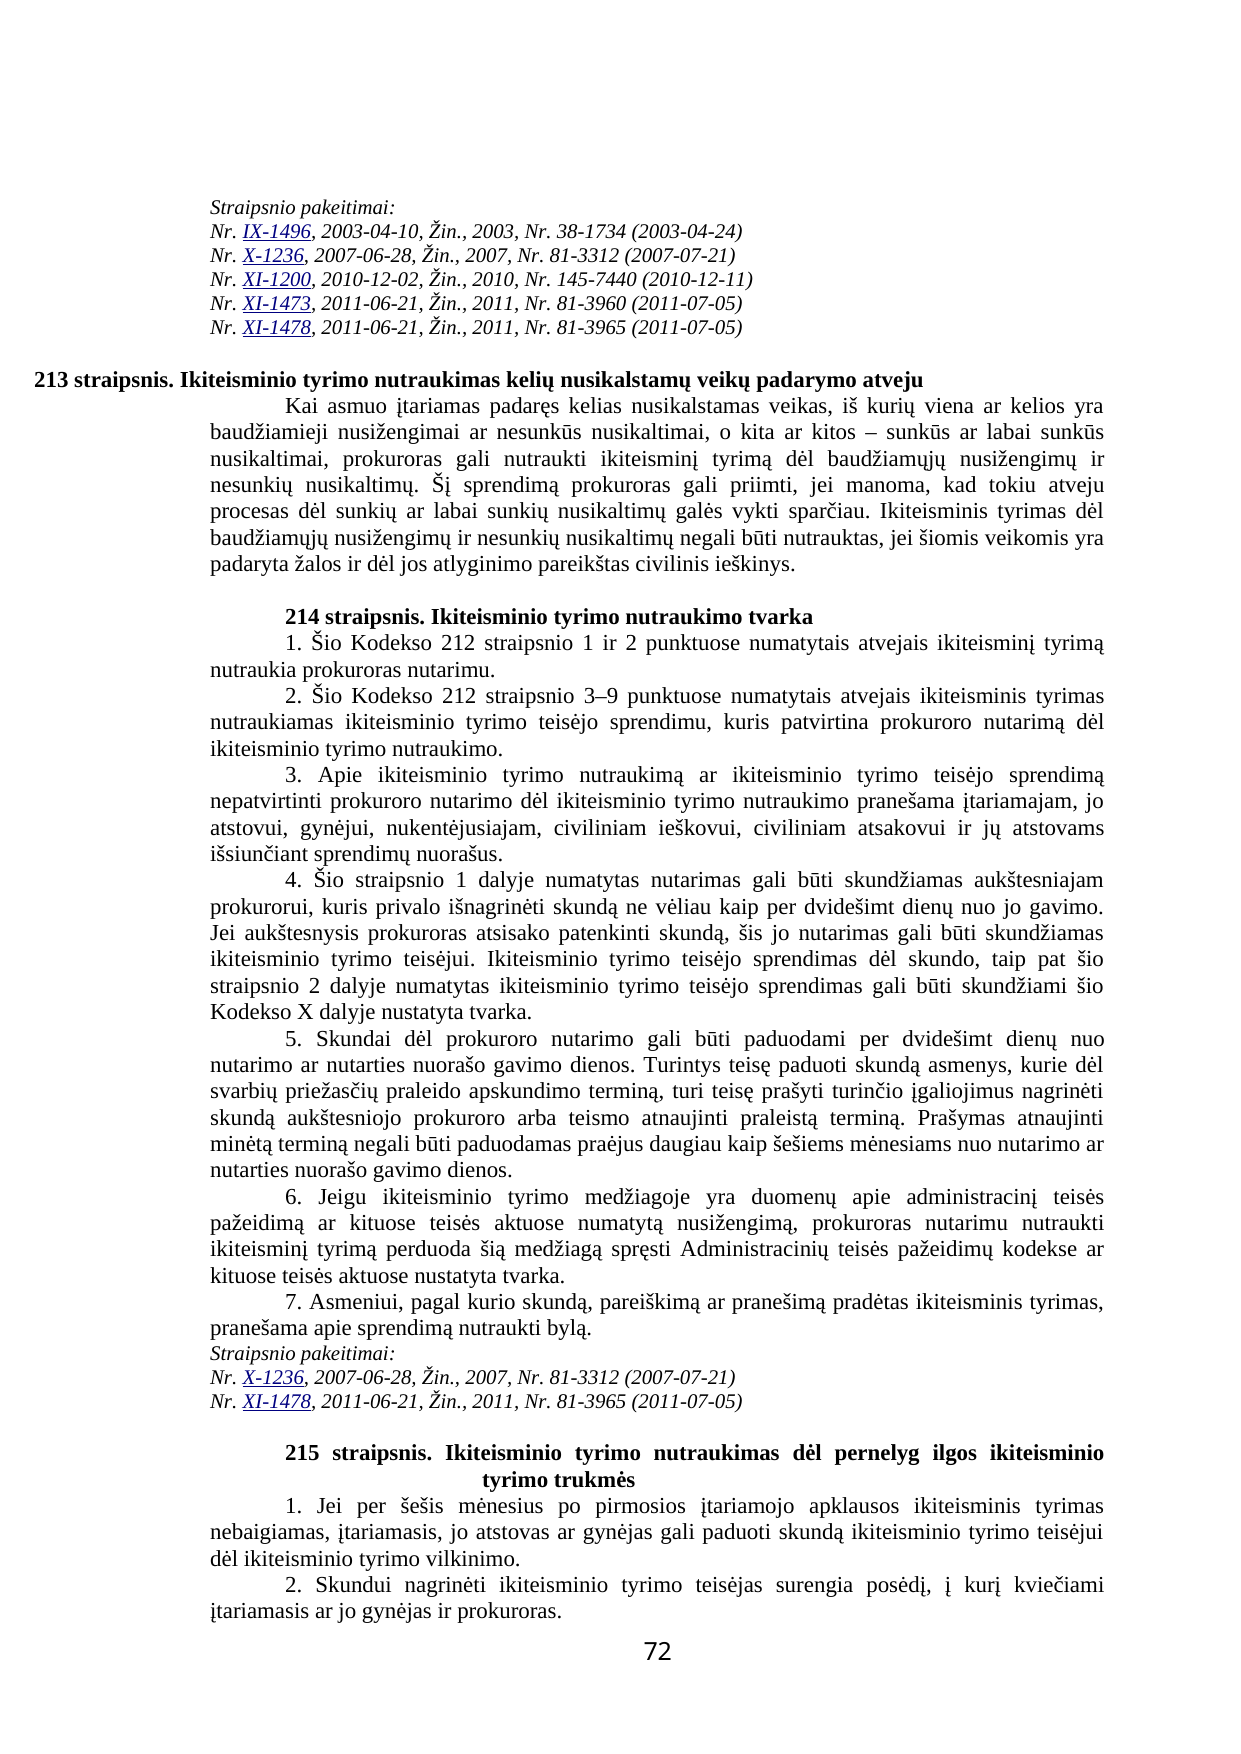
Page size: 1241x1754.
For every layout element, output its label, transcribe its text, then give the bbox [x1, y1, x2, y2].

text Nr. IX-1496, 2003-04-10, Žin., 2003, Nr. 38-1734 (2003-04-24) [210, 219, 1106, 243]
text 2. Skundui nagrinėti ikiteisminio tyrimo teisėjas surengia posėdį, į kurį kviečiami įtariamasis ar jo gynėjas ir prokuroras. [210, 1571, 1106, 1624]
text Kai asmuo įtariamas padaręs kelias nusikalstamas veikas, iš kurių viena ar kelios yra baudžiamieji nusižengimai ar nesunkūs nusikaltimai, o kita ar kitos – sunkūs ar labai sunkūs nusikaltimai, prokuroras gali nutraukti ikiteisminį tyrimą dėl baudžiamųjų nusižengimų ir nesunkių nusikaltimų. Šį sprendimą prokuroras gali priimti, jei manoma, kad tokiu atveju procesas dėl sunkių ar labai sunkių nusikaltimų galės vykti sparčiau. Ikiteisminis tyrimas dėl baudžiamųjų nusižengimų ir nesunkių nusikaltimų negali būti nutrauktas, jei šiomis veikomis yra padaryta žalos ir dėl jos atlyginimo pareikštas civilinis ieškinys. [210, 392, 1106, 577]
text Nr. X-1236, 2007-06-28, Žin., 2007, Nr. 81-3312 (2007-07-21) [210, 1365, 1106, 1389]
text 213 straipsnis. Ikiteisminio tyrimo nutraukimas kelių nusikalstamų veikų padarymo atveju [34, 366, 1106, 392]
text 215 straipsnis. Ikiteisminio tyrimo nutraukimas dėl pernelyg ilgos ikiteisminio tyrimo trukmės [285, 1439, 1106, 1492]
text 1. Šio Kodekso 212 straipsnio 1 ir 2 punktuose numatytais atvejais ikiteisminį tyrimą nutraukia prokuroras nutarimu. [210, 629, 1106, 682]
text Nr. X-1236, 2007-06-28, Žin., 2007, Nr. 81-3312 (2007-07-21) [210, 243, 1106, 267]
text 7. Asmeniui, pagal kurio skundą, pareiškimą ar pranešimą pradėtas ikiteisminis tyrimas, pranešama apie sprendimą nutraukti bylą. [210, 1288, 1106, 1341]
text Nr. XI-1478, 2011-06-21, Žin., 2011, Nr. 81-3965 (2011-07-05) [210, 1389, 1106, 1413]
text 6. Jeigu ikiteisminio tyrimo medžiagoje yra duomenų apie administracinį teisės pažeidimą ar kituose teisės aktuose numatytą nusižengimą, prokuroras nutarimu nutraukti ikiteisminį tyrimą perduoda šią medžiagą spręsti Administracinių teisės pažeidimų kodekse ar kituose teisės aktuose nustatyta tvarka. [210, 1183, 1106, 1288]
text 4. Šio straipsnio 1 dalyje numatytas nutarimas gali būti skundžiamas aukštesniajam prokurorui, kuris privalo išnagrinėti skundą ne vėliau kaip per dvidešimt dienų nuo jo gavimo. Jei aukštesnysis prokuroras atsisako patenkinti skundą, šis jo nutarimas gali būti skundžiamas ikiteisminio tyrimo teisėjui. Ikiteisminio tyrimo teisėjo sprendimas dėl skundo, taip pat šio straipsnio 2 dalyje numatytas ikiteisminio tyrimo teisėjo sprendimas gali būti skundžiami šio Kodekso X dalyje nustatyta tvarka. [210, 866, 1106, 1024]
text 1. Jei per šešis mėnesius po pirmosios įtariamojo apklausos ikiteisminis tyrimas nebaigiamas, įtariamasis, jo atstovas ar gynėjas gali paduoti skundą ikiteisminio tyrimo teisėjui dėl ikiteisminio tyrimo vilkinimo. [210, 1492, 1106, 1571]
text 2. Šio Kodekso 212 straipsnio 3–9 punktuose numatytais atvejais ikiteisminis tyrimas nutraukiamas ikiteisminio tyrimo teisėjo sprendimu, kuris patvirtina prokuroro nutarimą dėl ikiteisminio tyrimo nutraukimo. [210, 682, 1106, 761]
text Straipsnio pakeitimai: [210, 1341, 1106, 1365]
text 214 straipsnis. Ikiteisminio tyrimo nutraukimo tvarka [210, 603, 1106, 629]
text Nr. XI-1200, 2010-12-02, Žin., 2010, Nr. 145-7440 (2010-12-11) [210, 267, 1106, 291]
text 5. Skundai dėl prokuroro nutarimo gali būti paduodami per dvidešimt dienų nuo nutarimo ar nutarties nuorašo gavimo dienos. Turintys teisę paduoti skundą asmenys, kurie dėl svarbių priežasčių praleido apskundimo terminą, turi teisę prašyti turinčio įgaliojimus nagrinėti skundą aukštesniojo prokuroro arba teismo atnaujinti praleistą terminą. Prašymas atnaujinti minėtą terminą negali būti paduodamas praėjus daugiau kaip šešiems mėnesiams nuo nutarimo ar nutarties nuorašo gavimo dienos. [210, 1024, 1106, 1183]
text Nr. XI-1473, 2011-06-21, Žin., 2011, Nr. 81-3960 (2011-07-05) [210, 291, 1106, 315]
text Nr. XI-1478, 2011-06-21, Žin., 2011, Nr. 81-3965 (2011-07-05) [210, 315, 1106, 339]
text 3. Apie ikiteisminio tyrimo nutraukimą ar ikiteisminio tyrimo teisėjo sprendimą nepatvirtinti prokuroro nutarimo dėl ikiteisminio tyrimo nutraukimo pranešama įtariamajam, jo atstovui, gynėjui, nukentėjusiajam, civiliniam ieškovui, civiliniam atsakovui ir jų atstovams išsiunčiant sprendimų nuorašus. [210, 761, 1106, 866]
text Straipsnio pakeitimai: [210, 195, 1106, 219]
